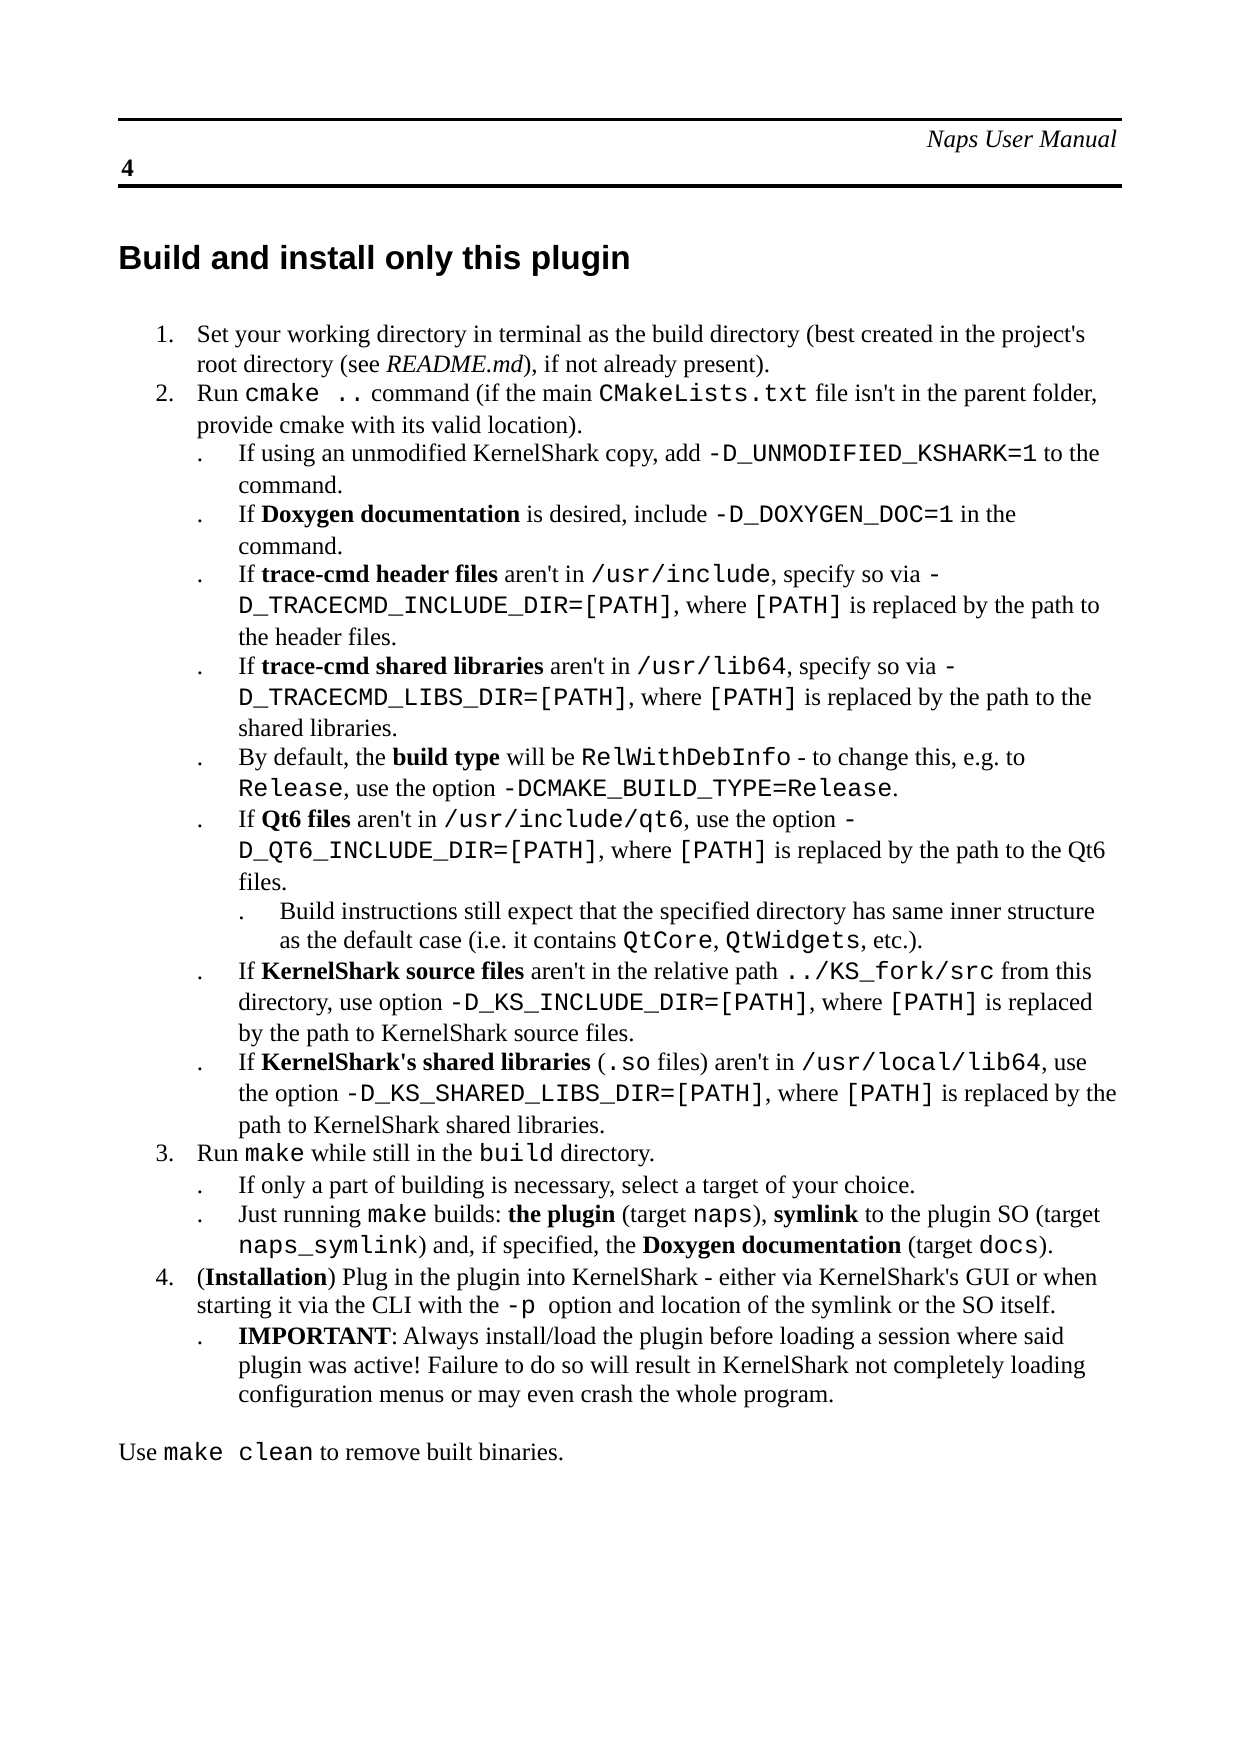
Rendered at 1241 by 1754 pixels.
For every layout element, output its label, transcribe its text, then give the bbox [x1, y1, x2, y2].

list If only a part of building is necessary, select a target of your choice. [197, 1169, 1122, 1199]
text Use make clean to remove built binaries. [118, 1437, 1122, 1468]
list (Installation) Plug in the plugin into KernelShark - either via KernelShark's GUI or when starting it via the CLI with the -p option and location of the symlink or the SO itself. [155, 1261, 1122, 1321]
list If Doxygen documentation is desired, include -D_DOXYGEN_DOC=1 in the command. [197, 499, 1122, 559]
list Run cmake .. command (if the main CMakeLists.txt file isn't in the parent folder, provide cmake with its valid location). [155, 378, 1122, 438]
list If using an unmodified KernelShark copy, add -D_UNMODIFIED_KSHARK=1 to the command. [197, 438, 1122, 499]
list If trace-cmd header files aren't in /usr/include, specify so via -D_TRACECMD_INCLUDE_DIR=[PATH], where [PATH] is replaced by the path to the header files. [197, 559, 1122, 651]
list If KernelShark source files aren't in the relative path ../KS_fork/src from this directory, use option -D_KS_INCLUDE_DIR=[PATH], where [PATH] is replaced by the path to KernelShark source files. [197, 956, 1122, 1047]
list IMPORTANT: Always install/load the plugin before loading a session where said plugin was active! Failure to do so will result in KernelShark not completely loading configuration menus or may even crash the whole program. [197, 1321, 1122, 1407]
list If KernelShark's shared libraries (.so files) aren't in /usr/local/lib64, use the option -D_KS_SHARED_LIBS_DIR=[PATH], where [PATH] is replaced by the path to KernelShark shared libraries. [197, 1047, 1122, 1138]
list By default, the build type will be RelWithDebInfo - to change this, e.g. to Release, use the option -DCMAKE_BUILD_TYPE=Release. [197, 742, 1122, 804]
subtitle Build and install only this plugin [118, 238, 1122, 276]
list Run make while still in the build directory. [155, 1138, 1122, 1169]
list If trace-cmd shared libraries aren't in /usr/lib64, specify so via -D_TRACECMD_LIBS_DIR=[PATH], where [PATH] is replaced by the path to the shared libraries. [197, 651, 1122, 742]
list Build instructions still expect that the specified directory has same inner structure as the default case (i.e. it contains QtCore, QtWidgets, etc.). [238, 895, 1122, 956]
list Just running make builds: the plugin (target naps), symlink to the plugin SO (target naps_symlink) and, if specified, the Doxygen documentation (target docs). [197, 1199, 1122, 1261]
list Set your working directory in terminal as the build directory (best created in the project's root directory (see README.md), if not already present). [155, 319, 1122, 378]
list If Qt6 files aren't in /usr/include/qt6, use the option -D_QT6_INCLUDE_DIR=[PATH], where [PATH] is replaced by the path to the Qt6 files. [197, 804, 1122, 895]
